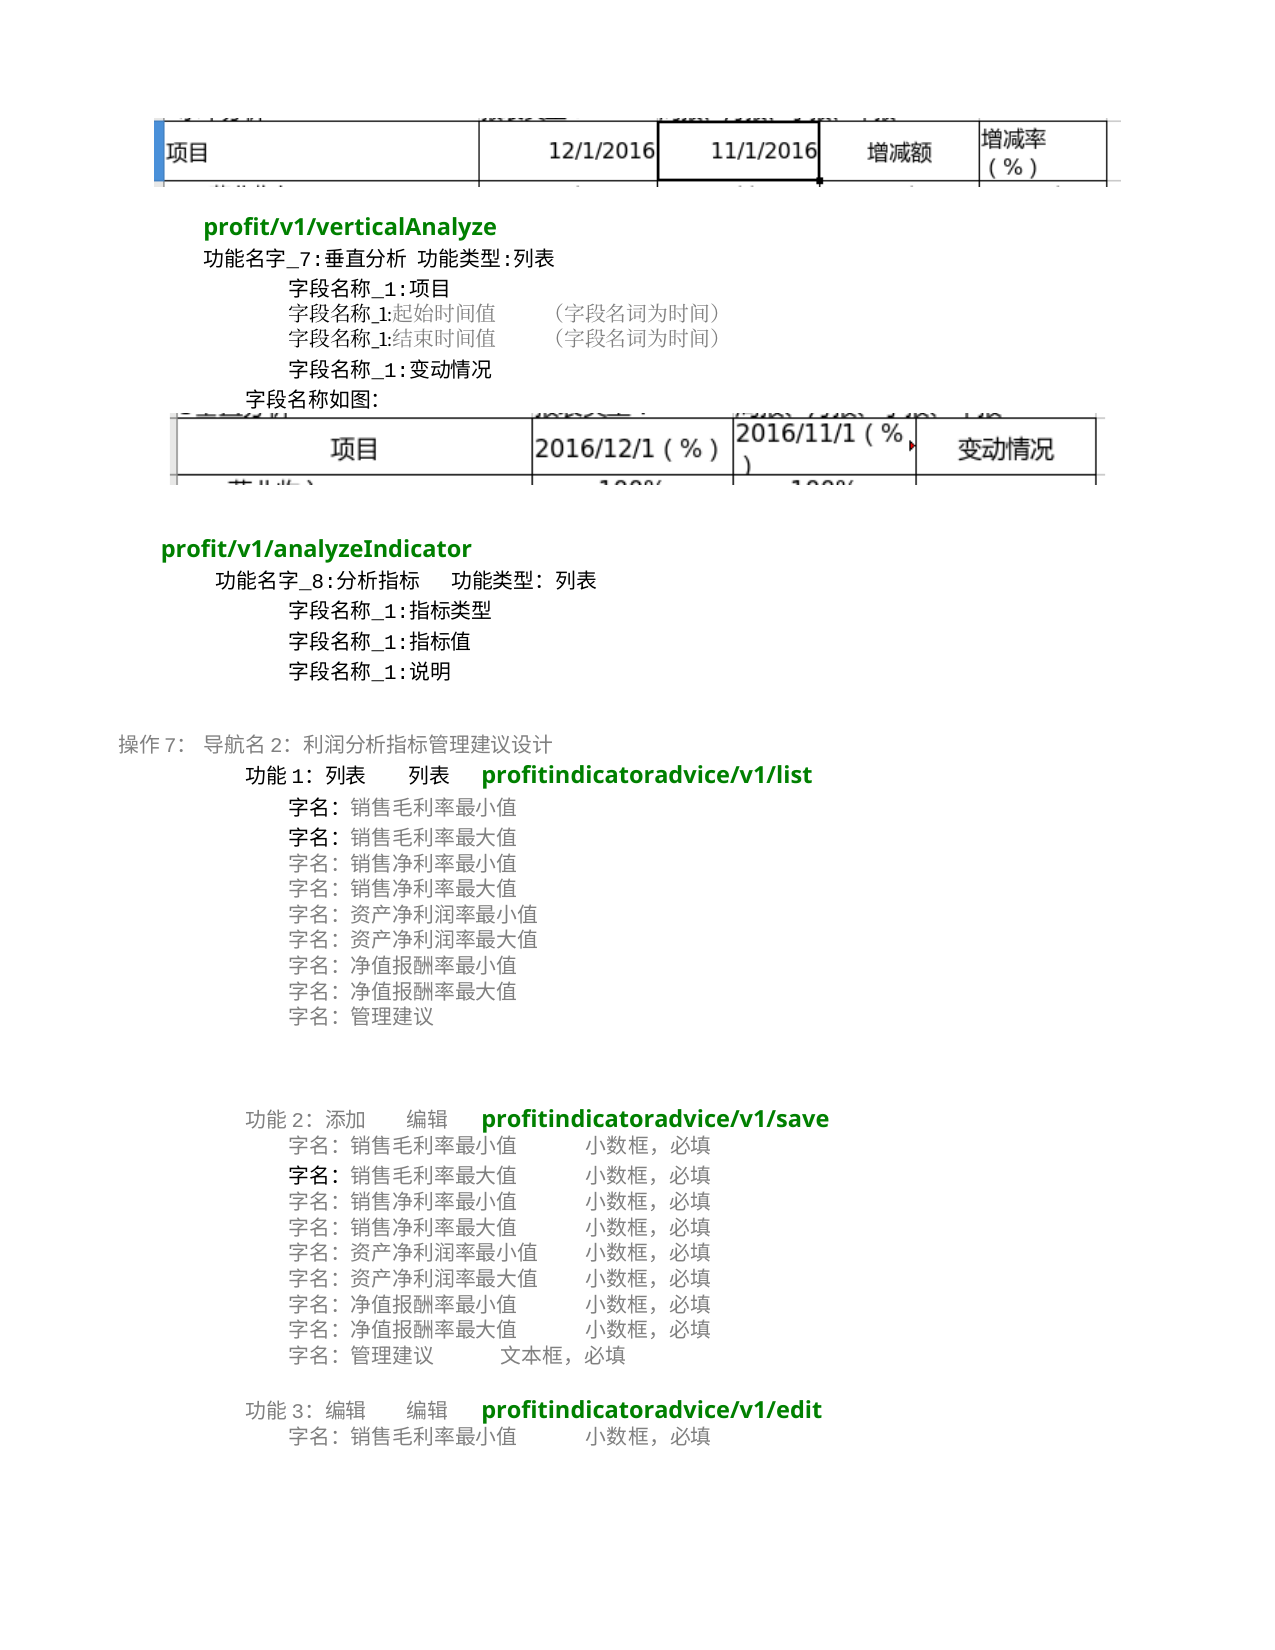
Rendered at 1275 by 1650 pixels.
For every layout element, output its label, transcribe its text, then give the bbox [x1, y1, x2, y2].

text 字段名称_1:变动情况 [118, 353, 1157, 383]
text 字名：净值报酬率最小值 [118, 954, 1157, 980]
text 功能名字_8:分析指标 功能类型：列表 [118, 564, 1157, 594]
text 字名：销售毛利率最小值 小数 框，必填 [118, 1425, 1157, 1451]
text 字名：资产净利润率最大值 小数框，必填 [118, 1267, 1157, 1293]
text 字名：管理建议 [118, 1005, 1157, 1031]
text 字名：净值报酬率最大值 [118, 980, 1157, 1005]
text 字名：销售毛利率最小值 小数 框，必填 [118, 1134, 1157, 1160]
text 字名：资产净利润率最大值 [118, 928, 1157, 954]
text 字名：销售净利率最小值 小数框，必填 [118, 1190, 1157, 1216]
picture [169, 413, 1106, 485]
text 字名：管理建议 文本框，必填 [118, 1344, 1157, 1369]
text 字名：销售毛利率最小值 [118, 791, 1157, 821]
text profit/v1/analyzeIndicator [118, 532, 1157, 564]
text 字名：资产净利润率最小值 小数框，必填 [118, 1241, 1157, 1267]
text profit/v1/verticalAnalyze [118, 210, 1157, 242]
text 字名：净值报酬率最大值 小数框，必填 [118, 1318, 1157, 1344]
text 操作7： 导航名2：利润分析指标管理建议设计 [118, 733, 1157, 759]
text 字名：销售净利率最大值 小数框，必填 [118, 1216, 1157, 1241]
text 字段名称_1:起始时间值 （字段名词为时间） [118, 303, 1157, 328]
text 字名：净值报酬率最小值 小数框，必填 [118, 1293, 1157, 1318]
text 功能2：添加 编辑 profitindicatoradvice/v1/save [118, 1102, 1157, 1134]
text 字段名称_1:项目 [118, 273, 1157, 303]
text 字名：销售净利率最大值 [118, 877, 1157, 903]
text 字段名称如图： [118, 383, 1157, 414]
text 字段名称_1:指标类型 [118, 594, 1157, 625]
text 功能3：编辑 编辑 profitindicatoradvice/v1/edit [118, 1393, 1157, 1425]
text 字段名称_1:说明 [118, 655, 1157, 686]
text 字名：销售毛利率最大值 小数框，必填 [118, 1160, 1157, 1190]
text 功能1：列表 列表 profitindicatoradvice/v1/list [118, 759, 1157, 791]
picture [154, 118, 1121, 187]
text 功能名字_7:垂直分析 功能类型:列表 [118, 242, 1157, 273]
text 字名：资产净利润率最小值 [118, 903, 1157, 928]
text 字段名称_1:指标值 [118, 625, 1157, 655]
text 字名：销售毛利率最大值 [118, 821, 1157, 852]
text 字名：销售净利率最小值 [118, 852, 1157, 877]
text 字段名称_1:结束时间值 （字段名词为时间） [118, 328, 1157, 353]
